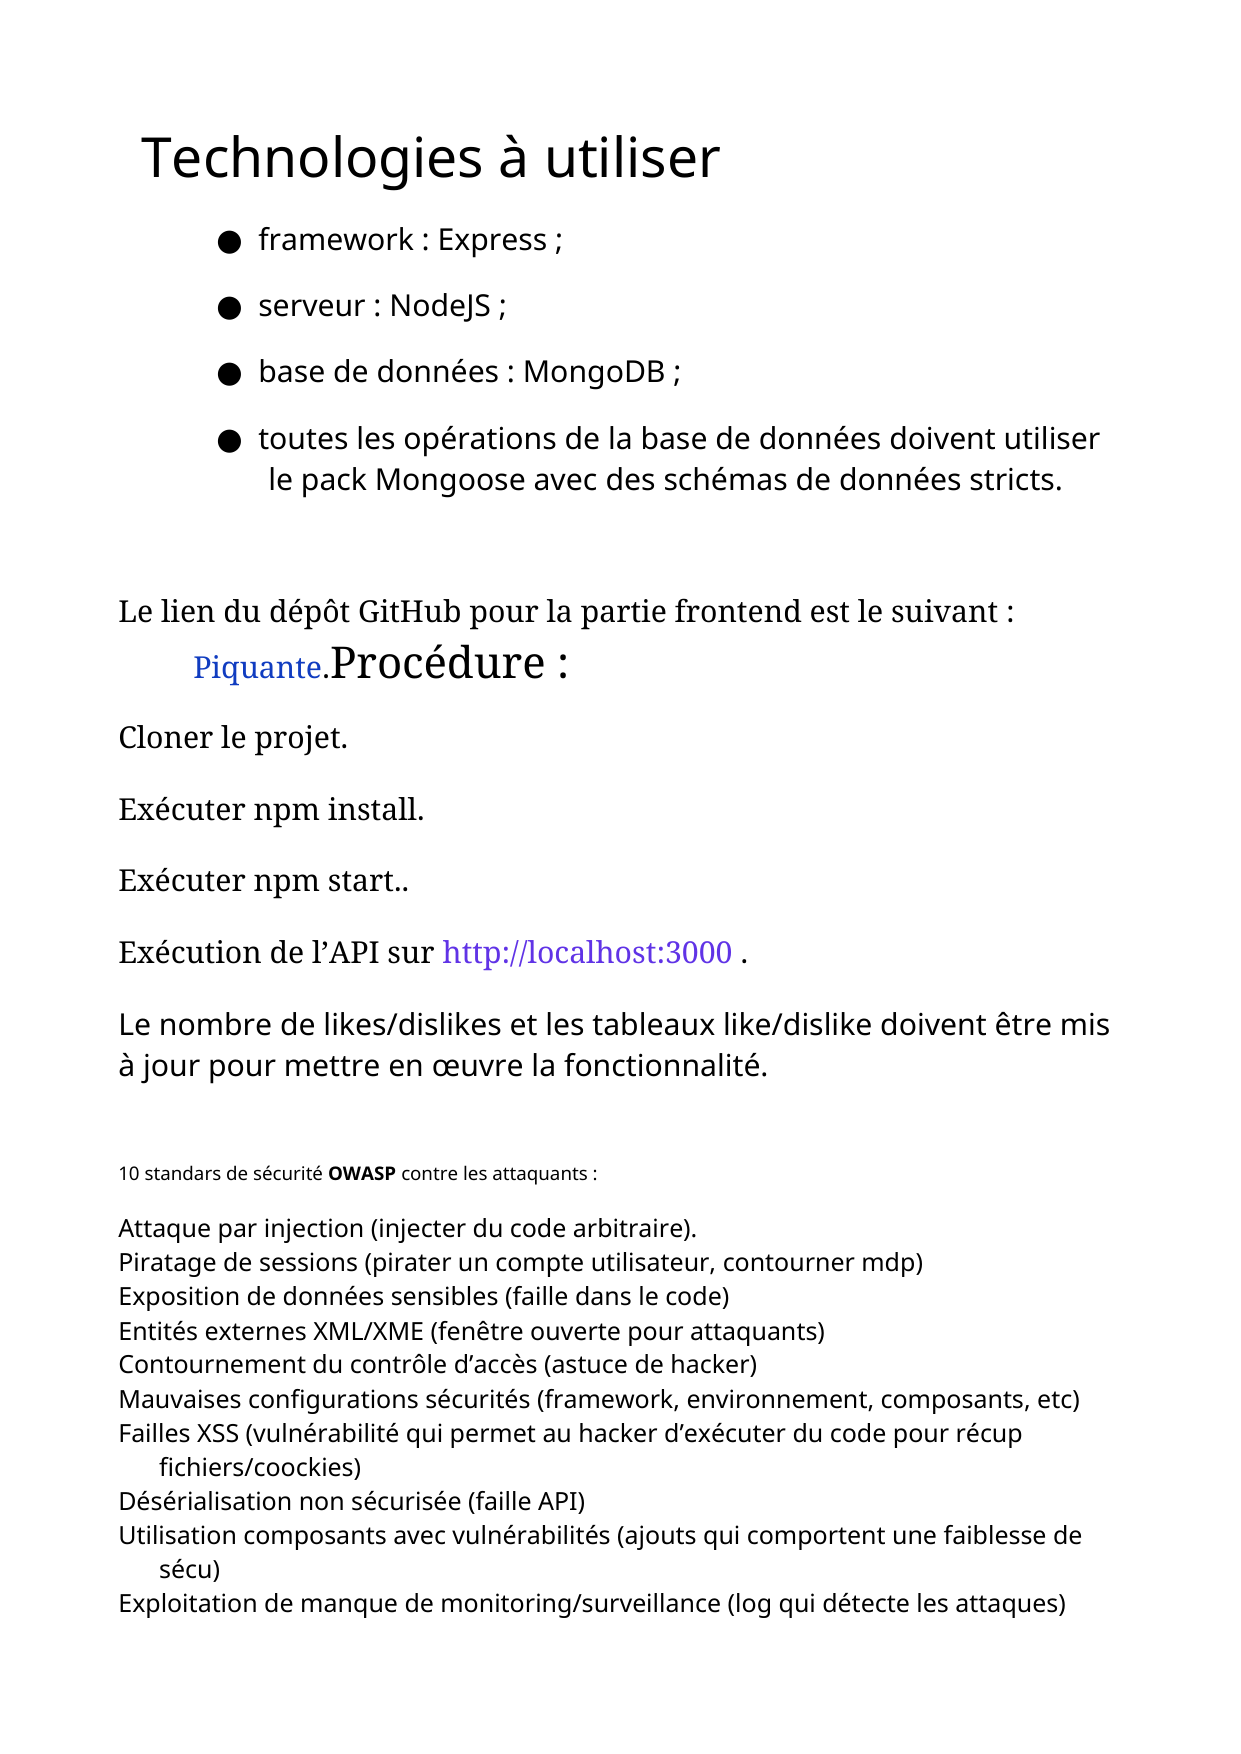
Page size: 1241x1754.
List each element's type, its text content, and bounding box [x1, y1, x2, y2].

text Utilisation composants avec vulnérabilités (ajouts qui comportent une faiblesse de sécu) [118, 1517, 1122, 1586]
text Le nombre de likes/dislikes et les tableaux like/dislike doivent être mis à jour pour mettre en œuvre la fonctionnalité. [118, 1003, 1122, 1085]
text ● serveur : NodeJS ; [118, 284, 1122, 326]
text Contournement du contrôle d’accès (astuce de hacker) [118, 1347, 1122, 1381]
text Exécution de l’API sur http://localhost:3000 . [118, 931, 1122, 972]
text Mauvaises configurations sécurités (framework, environnement, composants, etc) [118, 1381, 1122, 1415]
text Exécuter npm start.. [118, 859, 1122, 900]
text Failles XSS (vulnérabilité qui permet au hacker d’exécuter du code pour récup fichiers/coockies) [118, 1415, 1122, 1483]
text Le lien du dépôt GitHub pour la partie frontend est le suivant : Piquante. Procédure : [118, 590, 1122, 691]
text 10 standars de sécurité OWASP contre les attaquants : [118, 1160, 1122, 1186]
text Exposition de données sensibles (faille dans le code) [118, 1279, 1122, 1313]
text Désérialisation non sécurisée (faille API) [118, 1483, 1122, 1517]
text Entités externes XML/XME (fenêtre ouverte pour attaquants) [118, 1313, 1122, 1347]
text Technologies à utiliser [118, 118, 1122, 193]
text Exploitation de manque de monitoring/surveillance (log qui détecte les attaques) [118, 1586, 1122, 1620]
text Attaque par injection (injecter du code arbitraire). Piratage de sessions (pirater un compte utilisateur, contourner mdp) [118, 1211, 1122, 1279]
text ● framework : Express ; [118, 218, 1122, 259]
text ● base de données : MongoDB ; [118, 351, 1122, 392]
text Cloner le projet. [118, 716, 1122, 757]
text Exécuter npm install. [118, 788, 1122, 829]
text ● toutes les opérations de la base de données doivent utiliser le pack Mongoose avec des schémas de données stricts. [118, 417, 1122, 499]
